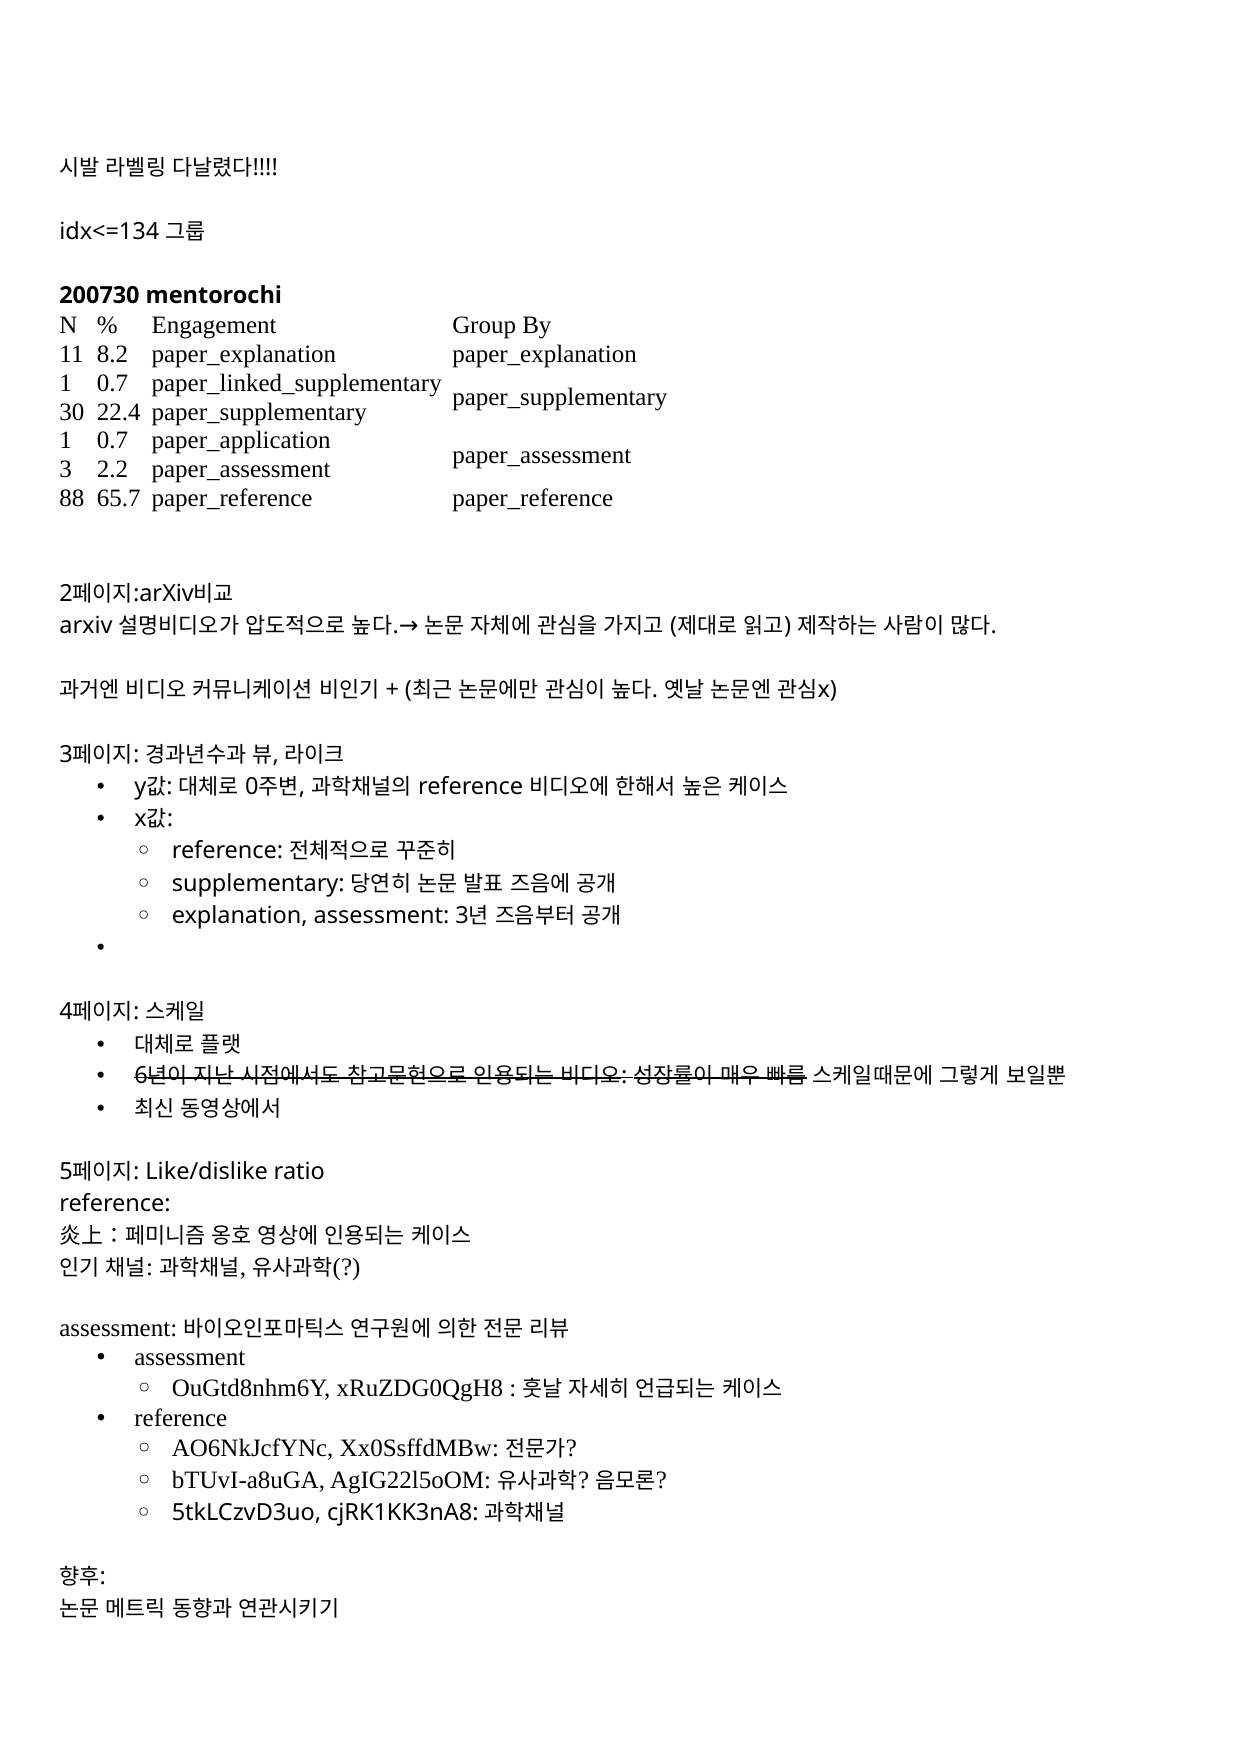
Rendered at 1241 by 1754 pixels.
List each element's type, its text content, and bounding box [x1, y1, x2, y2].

list reference: 전체적으로 꾸준히 [134, 833, 1181, 866]
list 대체로 플랫 [97, 1027, 1181, 1058]
text 5페이지: Like/dislike ratio [59, 1154, 1181, 1187]
table_cell paper_reference​ [151, 483, 452, 512]
table_cell paper_reference​ [452, 483, 682, 512]
list 6년이 지난 시점에서도 참고문헌으로 인용되는 비디오: 성장률이 매우 빠름 스케일때문에 그렇게 보일뿐 [97, 1058, 1181, 1091]
table_cell 0.7​ [97, 426, 151, 454]
text 4페이지: 스케일 [59, 994, 1181, 1027]
text reference: [59, 1187, 1181, 1218]
text 炎上：페미니즘 옹호 영상에 인용되는 케이스 [59, 1218, 1181, 1250]
table_cell paper_explanation​ [151, 339, 452, 368]
table_cell paper_supplementary​ [452, 368, 682, 426]
table_header N​ [59, 311, 97, 339]
list supplementary: 당연히 논문 발표 즈음에 공개 [134, 866, 1181, 898]
table_cell 11​ [59, 339, 97, 368]
list y값: 대체로 0주변, 과학채널의 reference 비디오에 한해서 높은 케이스 [97, 769, 1181, 801]
table_cell paper_linked_supplementary​ [151, 368, 452, 397]
text assessment: 바이오인포마틱스 연구원에 의한 전문 리뷰 [59, 1311, 1181, 1342]
table_cell 0.7​ [97, 368, 151, 397]
table_cell 30​ [59, 397, 97, 426]
text 향후: [59, 1559, 1181, 1591]
text 시발 라벨링 다날렸다!!!! [59, 150, 1181, 182]
table_cell paper_supplementary​ [151, 397, 452, 426]
table_cell 88​ [59, 483, 97, 512]
table_cell 8.2​ [97, 339, 151, 368]
table_cell 1​ [59, 368, 97, 397]
table_cell 22.4​ [97, 397, 151, 426]
list x값: [97, 801, 1181, 833]
text 과거엔 비디오 커뮤니케이션 비인기 + (최근 논문에만 관심이 높다. 옛날 논문엔 관심x) [59, 672, 1181, 705]
table_header Group By​ [452, 311, 682, 339]
table_cell 2.2​ [97, 454, 151, 483]
text 3페이지: 경과년수과 뷰, 라이크 [59, 737, 1181, 769]
text idx<=134 그룹 [59, 214, 1181, 247]
list bTUvI-a8uGA, AgIG22l5oOM: 유사과학? 음모론? [134, 1463, 1181, 1495]
table_cell 3​ [59, 454, 97, 483]
list assessment [97, 1342, 1181, 1371]
table_cell paper_application​ [151, 426, 452, 454]
list 최신 동영상에서 [97, 1091, 1181, 1122]
table_cell paper_assessment​ [151, 454, 452, 483]
table_header %​ [97, 311, 151, 339]
text 인기 채널: 과학채널, 유사과학(?) [59, 1250, 1181, 1282]
list OuGtd8nhm6Y, xRuZDG0QgH8 : 훗날 자세히 언급되는 케이스 [134, 1371, 1181, 1403]
table_cell 1​ [59, 426, 97, 454]
table_cell paper_explanation​ [452, 339, 682, 368]
list AO6NkJcfYNc, Xx0SsffdMBw: 전문가? [134, 1431, 1181, 1463]
table_header Engagement​ [151, 311, 452, 339]
text 2페이지:arXiv비교 [59, 576, 1181, 608]
list reference [97, 1403, 1181, 1431]
table_cell paper_assessment​ [452, 426, 682, 483]
text arxiv 설명비디오가 압도적으로 높다.→ 논문 자체에 관심을 가지고 (제대로 읽고) 제작하는 사람이 많다. [59, 608, 1181, 640]
list 5tkLCzvD3uo, cjRK1KK3nA8: 과학채널 [134, 1495, 1181, 1527]
text 논문 메트릭 동향과 연관시키기 [59, 1591, 1181, 1623]
list explanation, assessment: 3년 즈음부터 공개 [134, 898, 1181, 930]
table_cell 65.7​ [97, 483, 151, 512]
text 200730 mentorochi [59, 279, 1181, 311]
